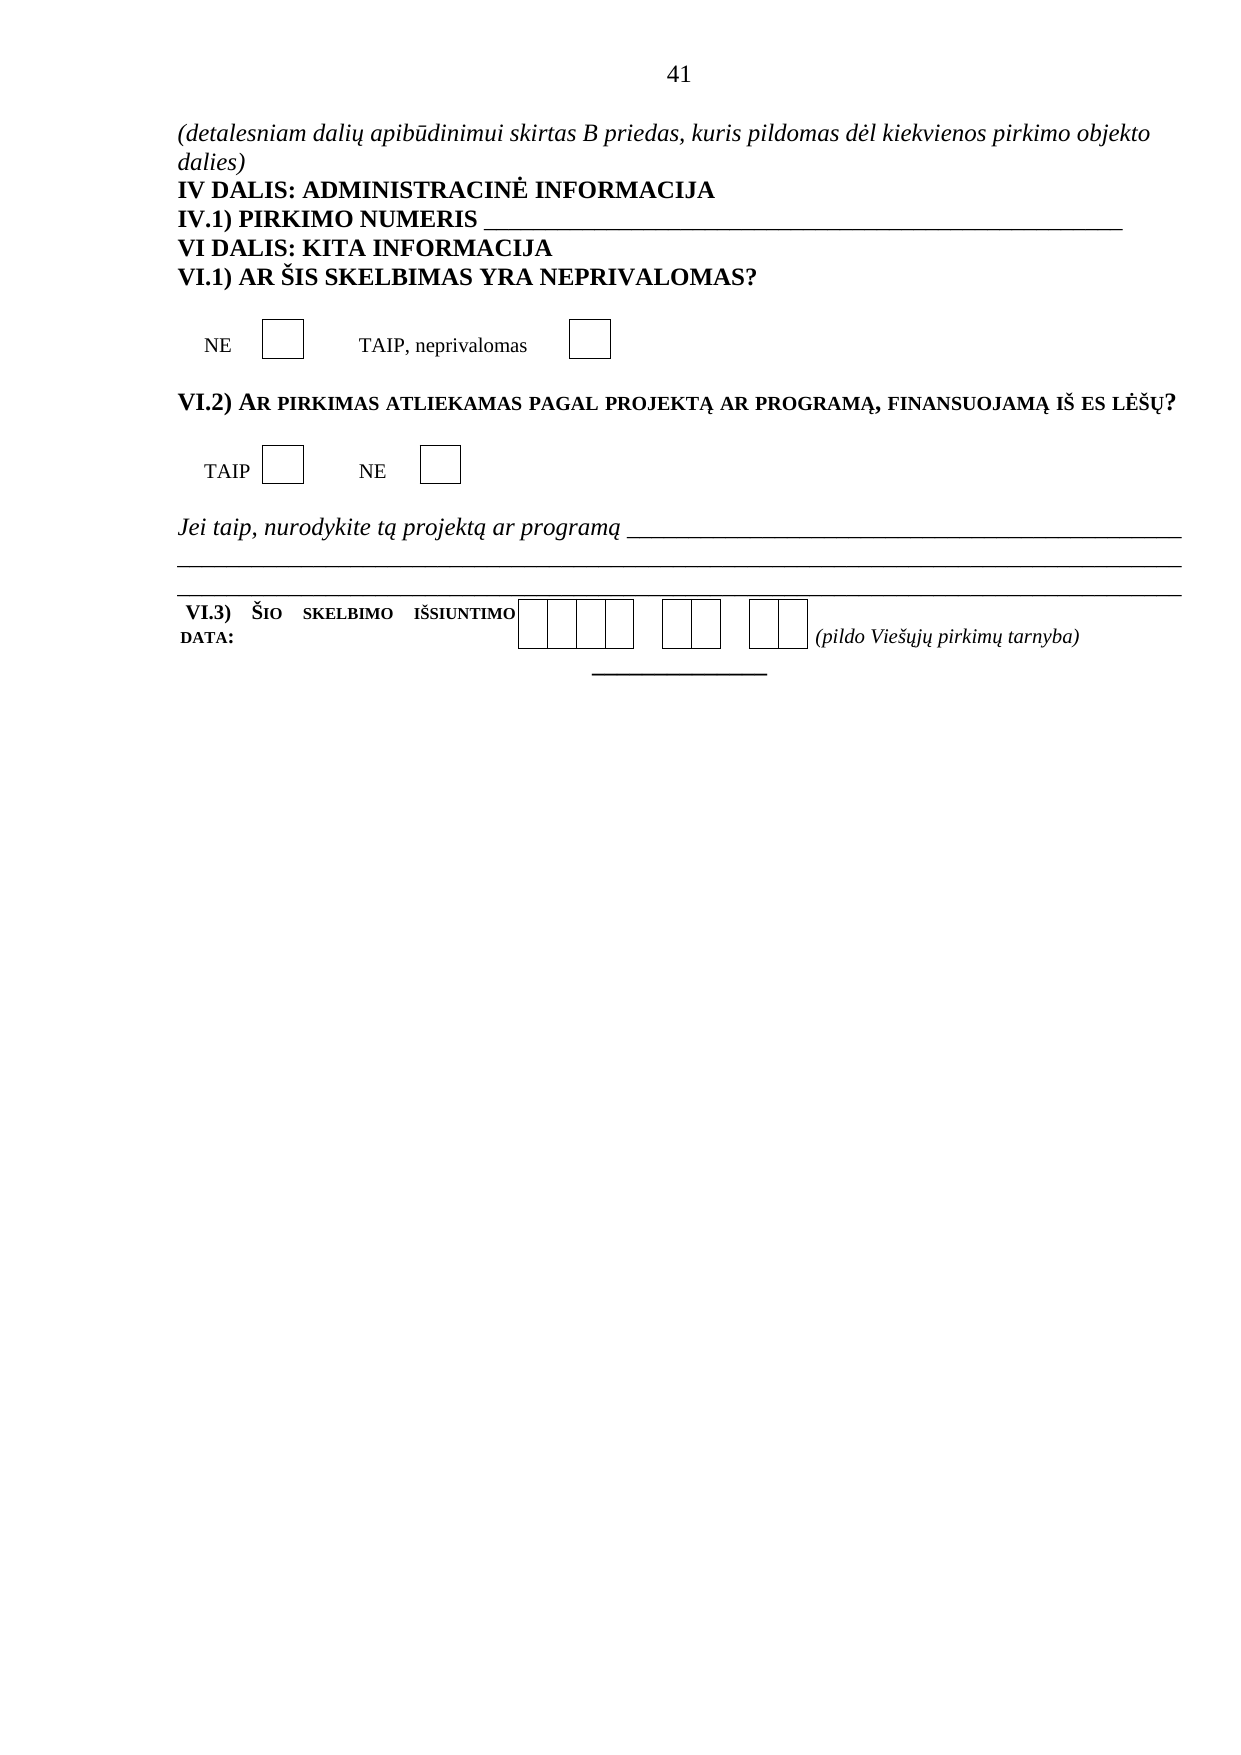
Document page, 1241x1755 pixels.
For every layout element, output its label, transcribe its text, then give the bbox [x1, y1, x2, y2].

table_header [519, 600, 547, 648]
text ______________ [177, 649, 1181, 678]
table_header [634, 599, 662, 648]
text IV.1) Pirkimo NUMERIS [177, 204, 1240, 233]
text (detalesniam dalių apibūdinimui skirtas B priedas, kuris pildomas dėl kiekvienos pirkimo objekto dalies) [177, 118, 1181, 176]
table_header [779, 600, 807, 648]
table_header [663, 600, 691, 648]
table_header VI.3) Šio skelbimo išsiuntimo data: [177, 599, 518, 648]
table_header [606, 600, 633, 648]
table_header NE [201, 319, 262, 357]
table_header [263, 446, 303, 483]
table_header TAIP, neprivalomas [356, 319, 569, 357]
text VI.2) Ar pirkimas atliekamas pagal projektą ar programą, finansuojamą iš es lėšų? [177, 387, 1240, 416]
text Jei taip, nurodykite tą projektą ar programą [177, 512, 1181, 541]
table_header (pildo Viešųjų pirkimų tarnyba) [808, 599, 1181, 648]
table_header [263, 320, 303, 357]
table_header [750, 600, 778, 648]
table_header NE [356, 445, 420, 483]
table_header [421, 446, 460, 483]
table_header [461, 445, 1181, 483]
table_header [304, 445, 356, 483]
text Vi DALIS: KITA INFORMACIJA [177, 233, 1181, 262]
table_header [177, 445, 201, 483]
table_header [721, 599, 749, 648]
table_header [304, 319, 356, 357]
table_header TAIP [201, 445, 262, 483]
text VI.1) Ar Šis skelbimas Yra neprivalomas? [177, 262, 1240, 291]
table_header [577, 600, 605, 648]
table_header [570, 320, 610, 357]
table_header [177, 319, 201, 357]
table_header [692, 600, 720, 648]
text IV DALIS: ADMINISTRACINĖ INFORMACIJA [177, 176, 1181, 204]
table_header [548, 600, 576, 648]
table_header [611, 319, 1181, 357]
